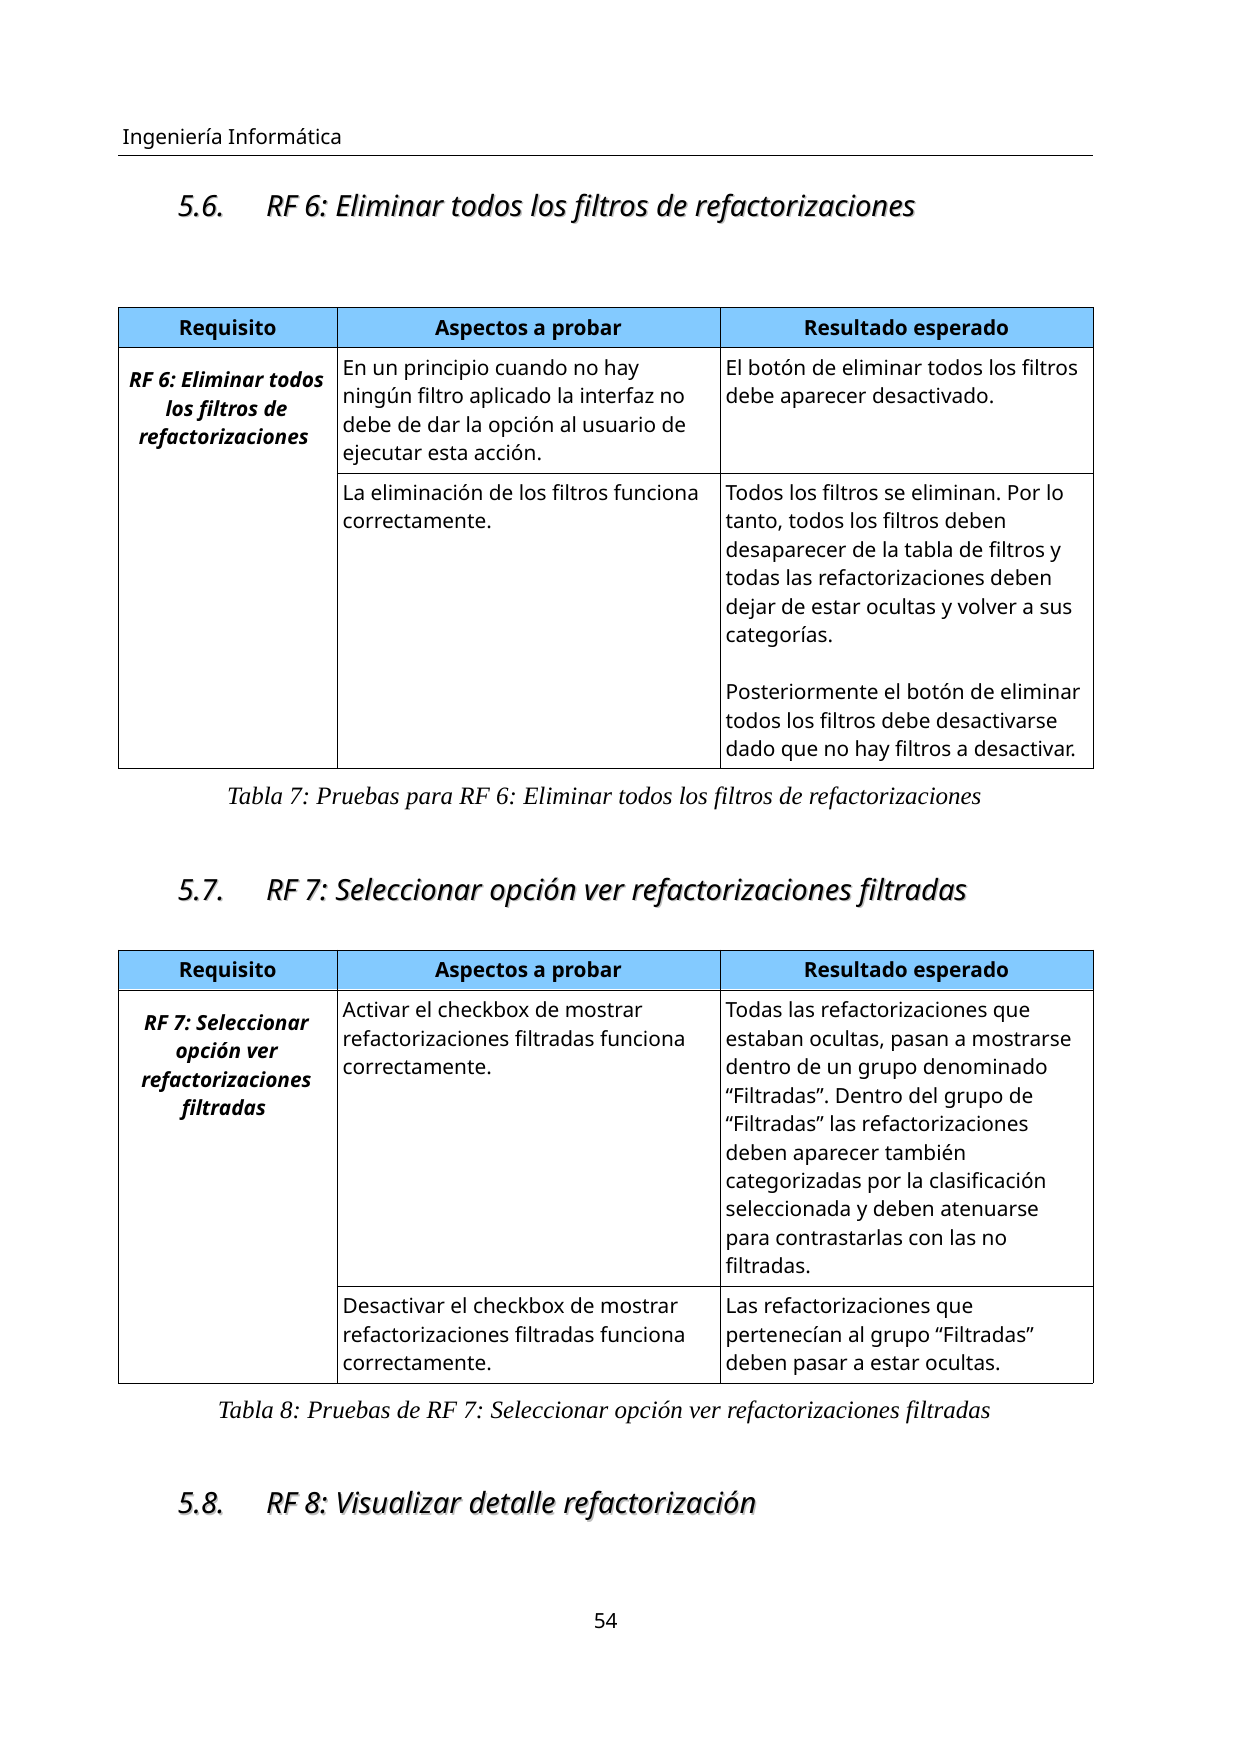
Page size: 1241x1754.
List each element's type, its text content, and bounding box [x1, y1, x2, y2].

subtitle RF 8: Visualizar detalle refactorización [177, 1483, 1093, 1522]
subtitle RF 6: Eliminar todos los filtros de refactorizaciones [177, 185, 1093, 224]
table_header Requisito [119, 308, 337, 347]
table_header Resultado esperado [721, 308, 1093, 347]
table_header Resultado esperado [721, 951, 1093, 989]
table_cell Todos los filtros se eliminan. Por lo tanto, todos los filtros deben desaparecer de la tabla de filtros y todas las refactorizaciones deben dejar de estar ocultas y volver a sus categorías. Posteriormente el botón de eliminar todos los filtros debe desactivarse dado que no hay filtros a desactivar. [721, 474, 1093, 768]
table_header Requisito [119, 951, 337, 989]
table_header Aspectos a probar [338, 951, 720, 989]
subtitle RF 7: Seleccionar opción ver refactorizaciones filtradas [177, 869, 1093, 908]
table_header Aspectos a probar [338, 308, 720, 347]
table_cell Desactivar el checkbox de mostrar refactorizaciones filtradas funciona correctamente. [338, 1287, 720, 1382]
table_cell En un principio cuando no hay ningún filtro aplicado la interfaz no debe de dar la opción al usuario de ejecutar esta acción. [338, 348, 720, 472]
table_cell El botón de eliminar todos los filtros debe aparecer desactivado. [721, 348, 1093, 472]
table_cell Activar el checkbox de mostrar refactorizaciones filtradas funciona correctamente. [338, 991, 720, 1286]
text Tabla 8: Pruebas de RF 7: Seleccionar opción ver refactorizaciones filtradas [118, 1395, 1093, 1424]
table_cell Todas las refactorizaciones que estaban ocultas, pasan a mostrarse dentro de un grupo denominado “Filtradas”. Dentro del grupo de “Filtradas” las refactorizaciones deben aparecer también categorizadas por la clasificación seleccionada y deben atenuarse para contrastarlas con las no filtradas. [721, 991, 1093, 1286]
text Tabla 7: Pruebas para RF 6: Eliminar todos los filtros de refactorizaciones [118, 781, 1093, 810]
table_cell RF 7: Seleccionar opción ver refactorizaciones filtradas [119, 991, 337, 1382]
table_cell Las refactorizaciones que pertenecían al grupo “Filtradas” deben pasar a estar ocultas. [721, 1287, 1093, 1382]
table_cell RF 6: Eliminar todos los filtros de refactorizaciones [119, 348, 337, 768]
table_cell La eliminación de los filtros funciona correctamente. [338, 474, 720, 768]
